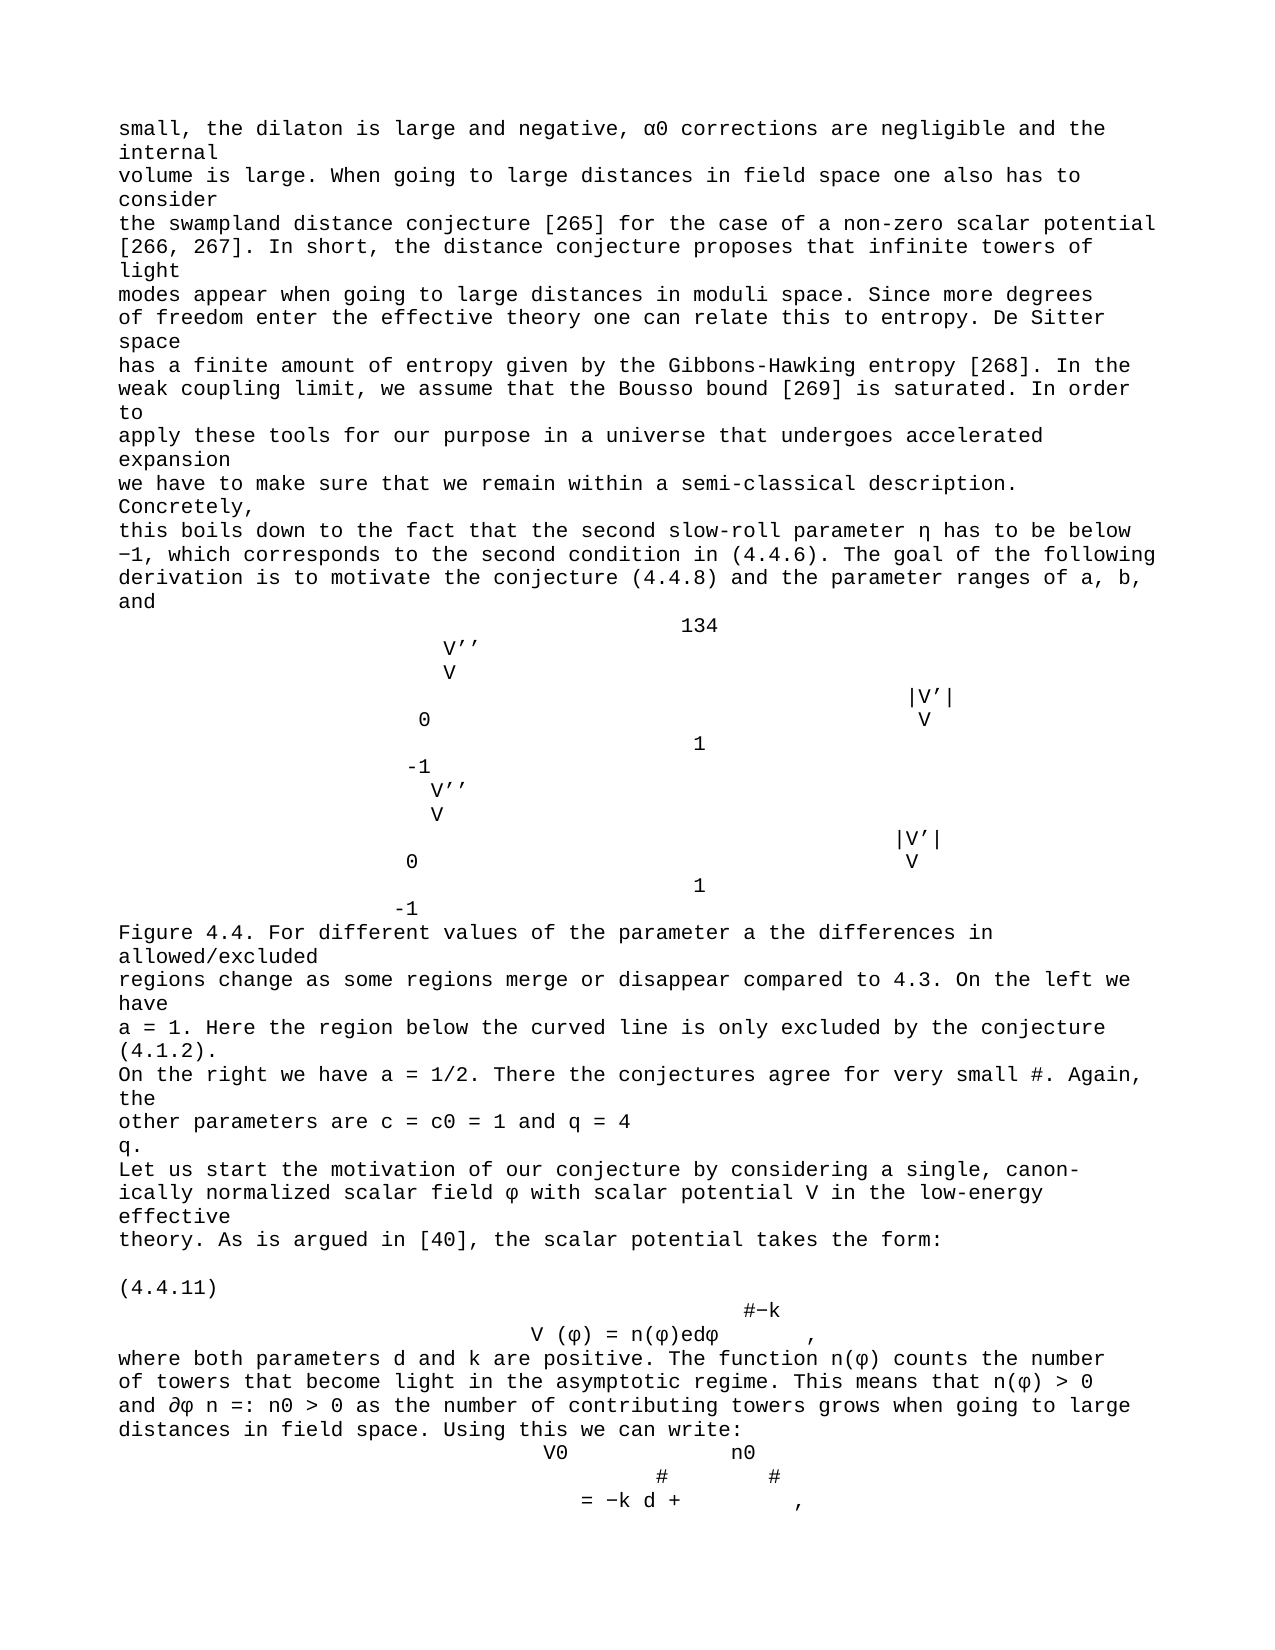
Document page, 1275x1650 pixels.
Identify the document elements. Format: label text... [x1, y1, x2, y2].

text this boils down to the fact that the second slow-roll parameter η has to be below [118, 520, 1157, 544]
text Let us start the motivation of our conjecture by considering a single, canon- [118, 1158, 1157, 1182]
text (4.4.11) [118, 1253, 1157, 1300]
text the swampland distance conjecture [265] for the case of a non-zero scalar potential [118, 213, 1157, 236]
text other parameters are c = c0 = 1 and q = 4 [118, 1111, 1157, 1135]
text where both parameters d and k are positive. The function n(φ) counts the number [118, 1348, 1157, 1371]
text q. [118, 1135, 1157, 1158]
text weak coupling limit, we assume that the Bousso bound [269] is saturated. In order to [118, 378, 1157, 426]
text [266, 267]. In short, the distance conjecture proposes that infinite towers of light [118, 236, 1157, 284]
text -1 [118, 757, 1157, 780]
text V (φ) = n(φ)edφ , [118, 1324, 1157, 1348]
text = −k d + , [118, 1489, 1157, 1513]
text apply these tools for our purpose in a universe that undergoes accelerated expansion [118, 426, 1157, 473]
text V’’ [118, 780, 1157, 804]
text a = 1. Here the region below the curved line is only excluded by the conjecture (4.1.2). [118, 1017, 1157, 1064]
text 1 [118, 875, 1157, 898]
text volume is large. When going to large distances in field space one also has to consider [118, 165, 1157, 213]
text regions change as some regions merge or disappear compared to 4.3. On the left we have [118, 969, 1157, 1017]
text V0 n0 [118, 1442, 1157, 1466]
text # # [118, 1466, 1157, 1489]
text V’’ [118, 638, 1157, 662]
text On the right we have a = 1/2. There the conjectures agree for very small #. Again, the [118, 1064, 1157, 1111]
text small, the dilaton is large and negative, α0 corrections are negligible and the internal [118, 118, 1157, 165]
text and ∂φ n =: n0 > 0 as the number of contributing towers grows when going to large [118, 1395, 1157, 1419]
text of freedom enter the effective theory one can relate this to entropy. De Sitter space [118, 307, 1157, 354]
text ically normalized scalar field φ with scalar potential V in the low-energy effective [118, 1182, 1157, 1229]
text -1 [118, 898, 1157, 922]
text derivation is to motivate the conjecture (4.4.8) and the parameter ranges of a, b, and [118, 567, 1157, 615]
text 134 [118, 615, 1157, 638]
text has a finite amount of entropy given by the Gibbons-Hawking entropy [268]. In the [118, 354, 1157, 378]
text #−k [118, 1300, 1157, 1324]
text modes appear when going to large distances in moduli space. Since more degrees [118, 284, 1157, 307]
text Figure 4.4. For different values of the parameter a the differences in allowed/excluded [118, 922, 1157, 969]
text we have to make sure that we remain within a semi-classical description. Concretely, [118, 473, 1157, 520]
text −1, which corresponds to the second condition in (4.4.6). The goal of the following [118, 544, 1157, 567]
text V [118, 804, 1157, 827]
text V [118, 662, 1157, 686]
text |V’| [118, 827, 1157, 851]
text 1 [118, 733, 1157, 757]
text of towers that become light in the asymptotic regime. This means that n(φ) > 0 [118, 1371, 1157, 1395]
text 0 V [118, 709, 1157, 733]
text distances in field space. Using this we can write: [118, 1419, 1157, 1442]
text theory. As is argued in [40], the scalar potential takes the form: [118, 1229, 1157, 1253]
text 0 V [118, 851, 1157, 875]
text |V’| [118, 686, 1157, 709]
